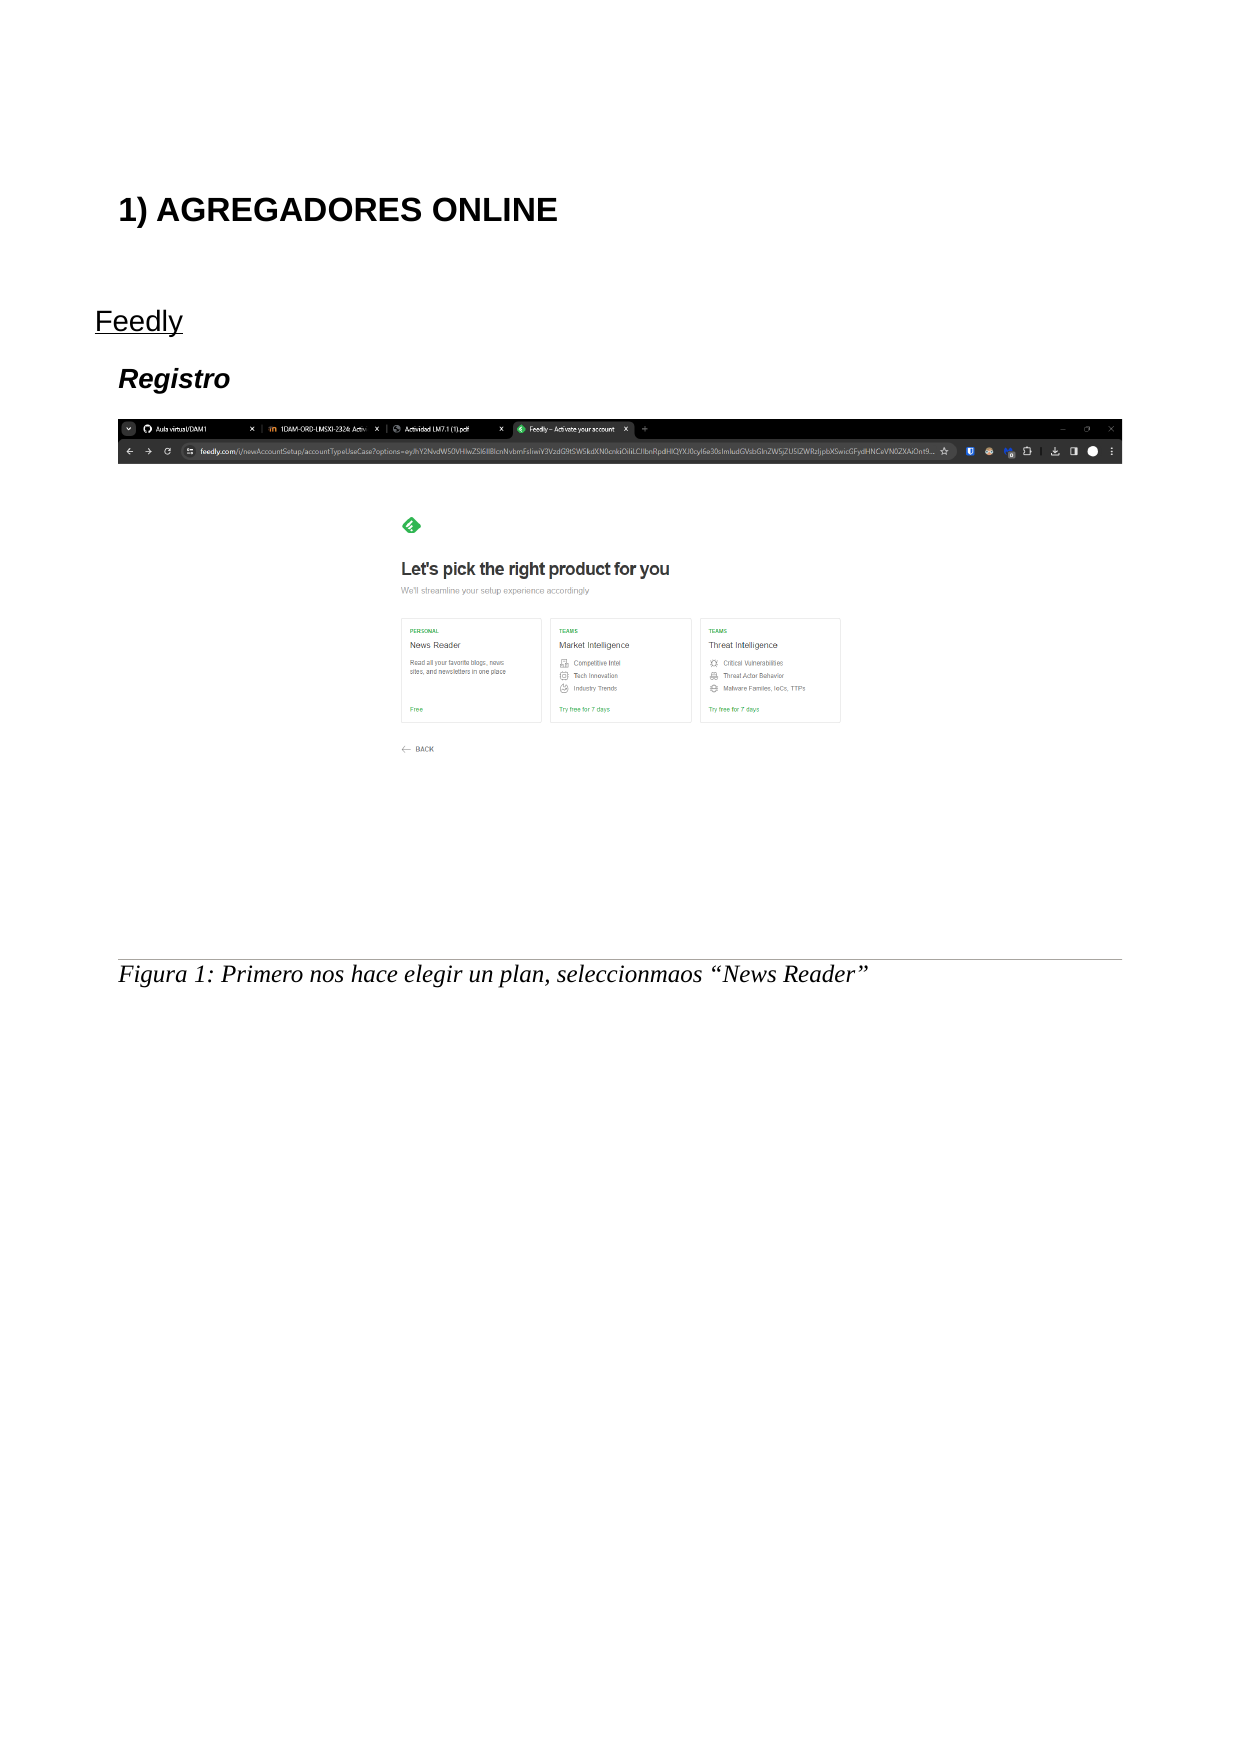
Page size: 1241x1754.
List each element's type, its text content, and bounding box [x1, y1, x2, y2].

subtitle Registro [118, 362, 1122, 394]
text Figura 1: Primero nos hace elegir un plan, seleccionmaos “News Reader” [118, 960, 1122, 988]
subtitle Feedly [94, 303, 1122, 337]
picture [118, 419, 1123, 960]
subtitle 1) AGREGADORES ONLINE [118, 190, 1122, 229]
